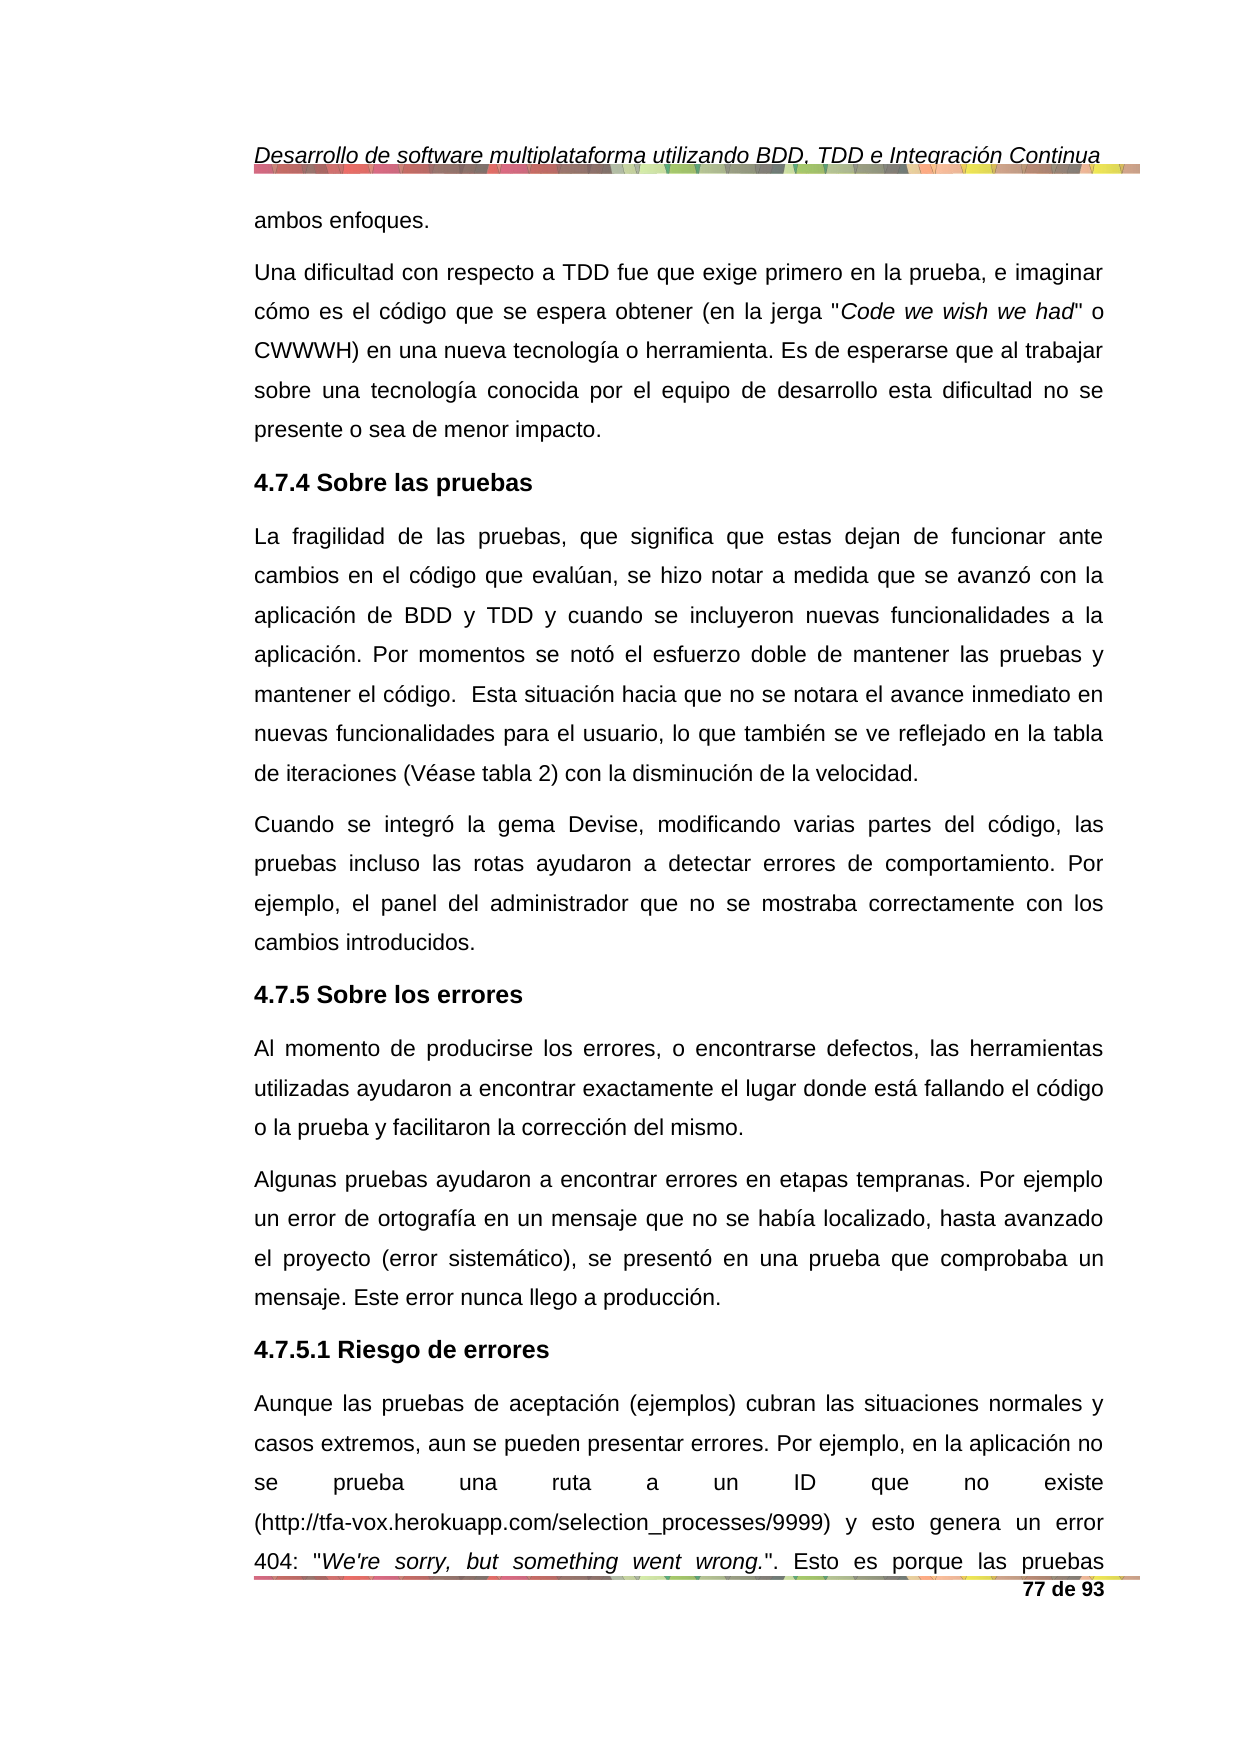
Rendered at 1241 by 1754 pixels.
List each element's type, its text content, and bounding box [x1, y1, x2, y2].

list ambos enfoques. [254, 207, 1104, 234]
list 4.7.4 Sobre las pruebas [254, 468, 1104, 496]
list Algunas pruebas ayudaron a encontrar errores en etapas tempranas. Por ejemplo un error de ortografía en un mensaje que no se había localizado, hasta avanzado el proyecto (error sistemático), se presentó en una prueba que comprobaba un mensaje. Este error nunca llego a producción. [254, 1166, 1104, 1310]
list Al momento de producirse los errores, o encontrarse defectos, las herramientas utilizadas ayudaron a encontrar exactamente el lugar donde está fallando el código o la prueba y facilitaron la corrección del mismo. [254, 1035, 1104, 1141]
list Aunque las pruebas de aceptación (ejemplos) cubran las situaciones normales y casos extremos, aun se pueden presentar errores. Por ejemplo, en la aplicación no se prueba una ruta a un ID que no existe (http://tfa-vox.herokuapp.com/selection_processes/9999) y esto genera un error 404: "We're sorry, but something went wrong.". Esto es porque las pruebas [254, 1390, 1104, 1574]
list 4.7.5.1 Riesgo de errores [254, 1335, 1104, 1364]
list 4.7.5 Sobre los errores [254, 980, 1104, 1009]
list La fragilidad de las pruebas, que significa que estas dejan de funcionar ante cambios en el código que evalúan, se hizo notar a medida que se avanzó con la aplicación de BDD y TDD y cuando se incluyeron nuevas funcionalidades a la aplicación. Por momentos se notó el esfuerzo doble de mantener las pruebas y mantener el código. Esta situación hacia que no se notara el avance inmediato en nuevas funcionalidades para el usuario, lo que también se ve reflejado en la tabla de iteraciones (Véase tabla 2) con la disminución de la velocidad. [254, 523, 1104, 786]
list Cuando se integró la gema Devise, modificando varias partes del código, las pruebas incluso las rotas ayudaron a detectar errores de comportamiento. Por ejemplo, el panel del administrador que no se mostraba correctamente con los cambios introducidos. [254, 811, 1104, 956]
list Una dificultad con respecto a TDD fue que exige primero en la prueba, e imaginar cómo es el código que se espera obtener (en la jerga "Code we wish we had" o CWWWH) en una nueva tecnología o herramienta. Es de esperarse que al trabajar sobre una tecnología conocida por el equipo de desarrollo esta dificultad no se presente o sea de menor impacto. [254, 258, 1104, 443]
